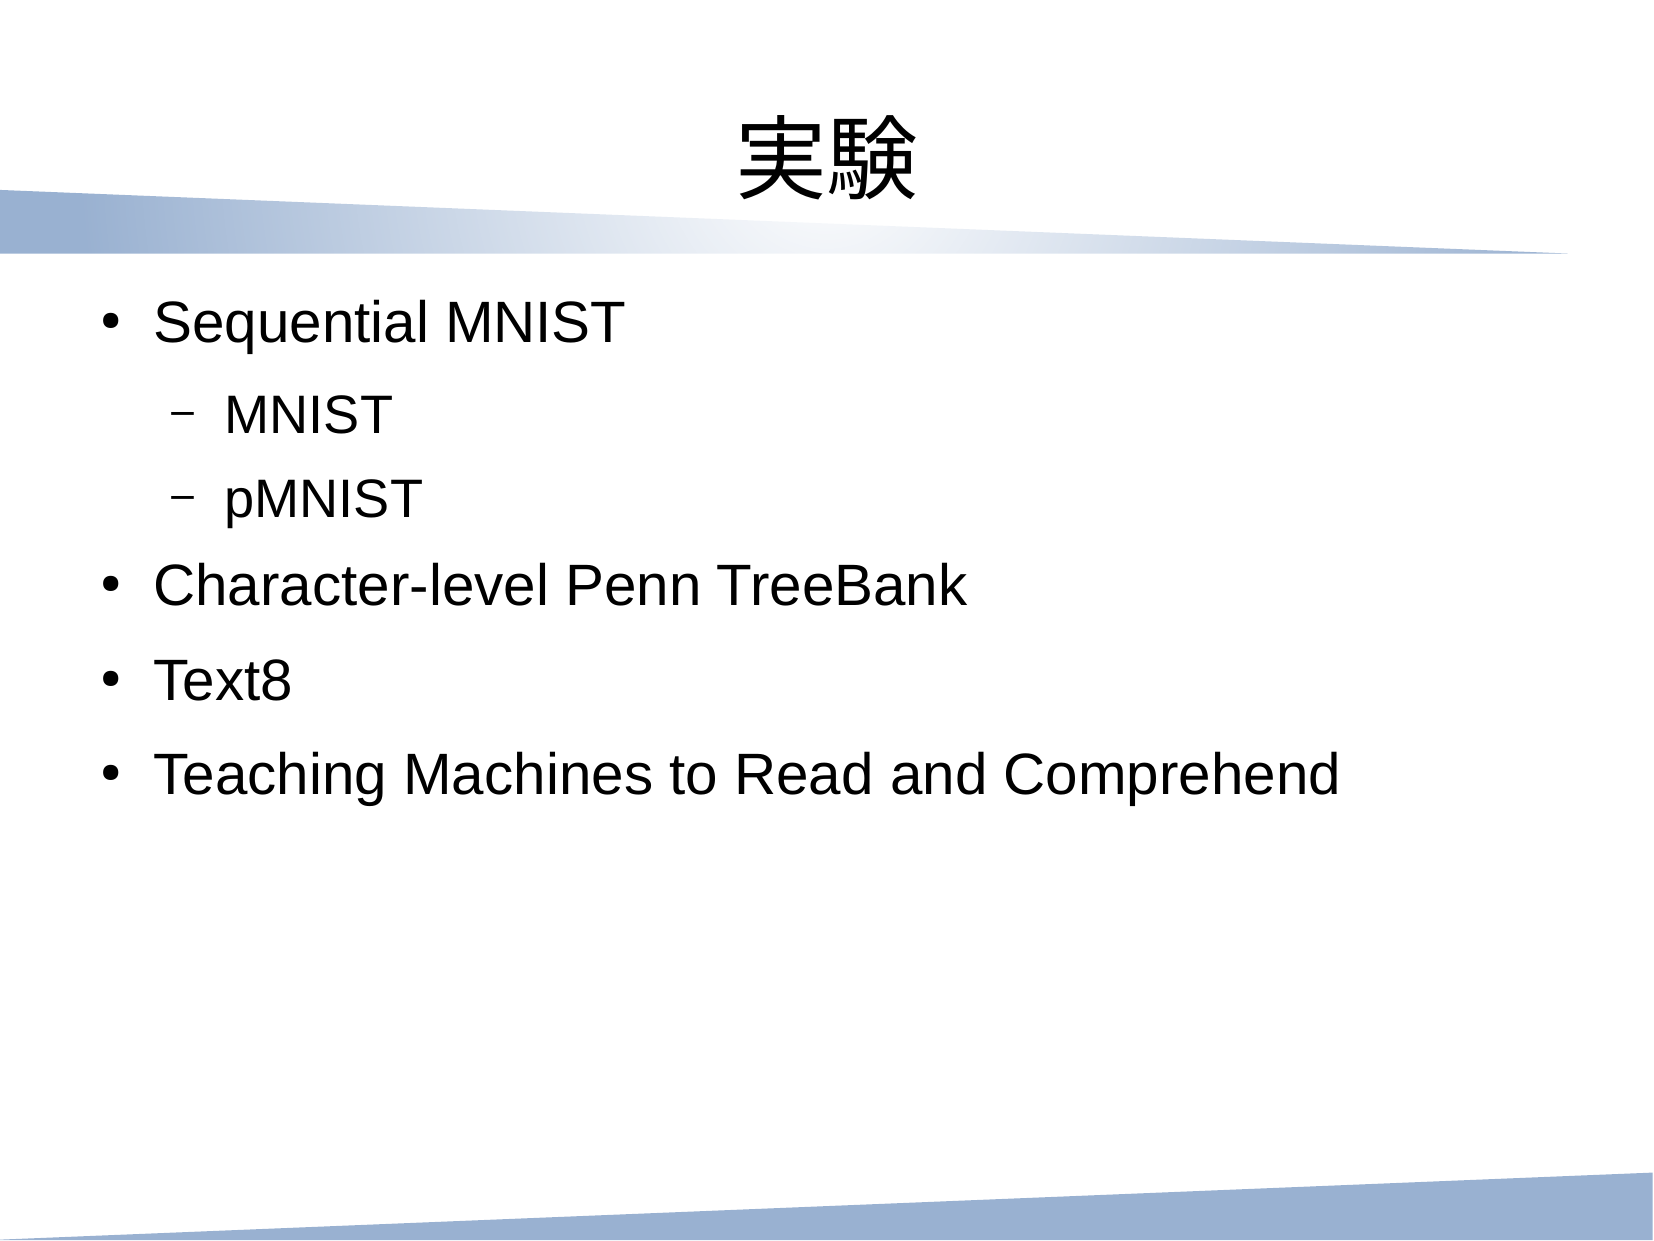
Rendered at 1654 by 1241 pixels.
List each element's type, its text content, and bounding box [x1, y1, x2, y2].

title 実験 [82, 49, 1571, 257]
list Sequential MNIST MNIST pMNIST Character-level Penn TreeBank Text8 Teaching Machines to Read and Comprehend [82, 290, 1571, 1010]
